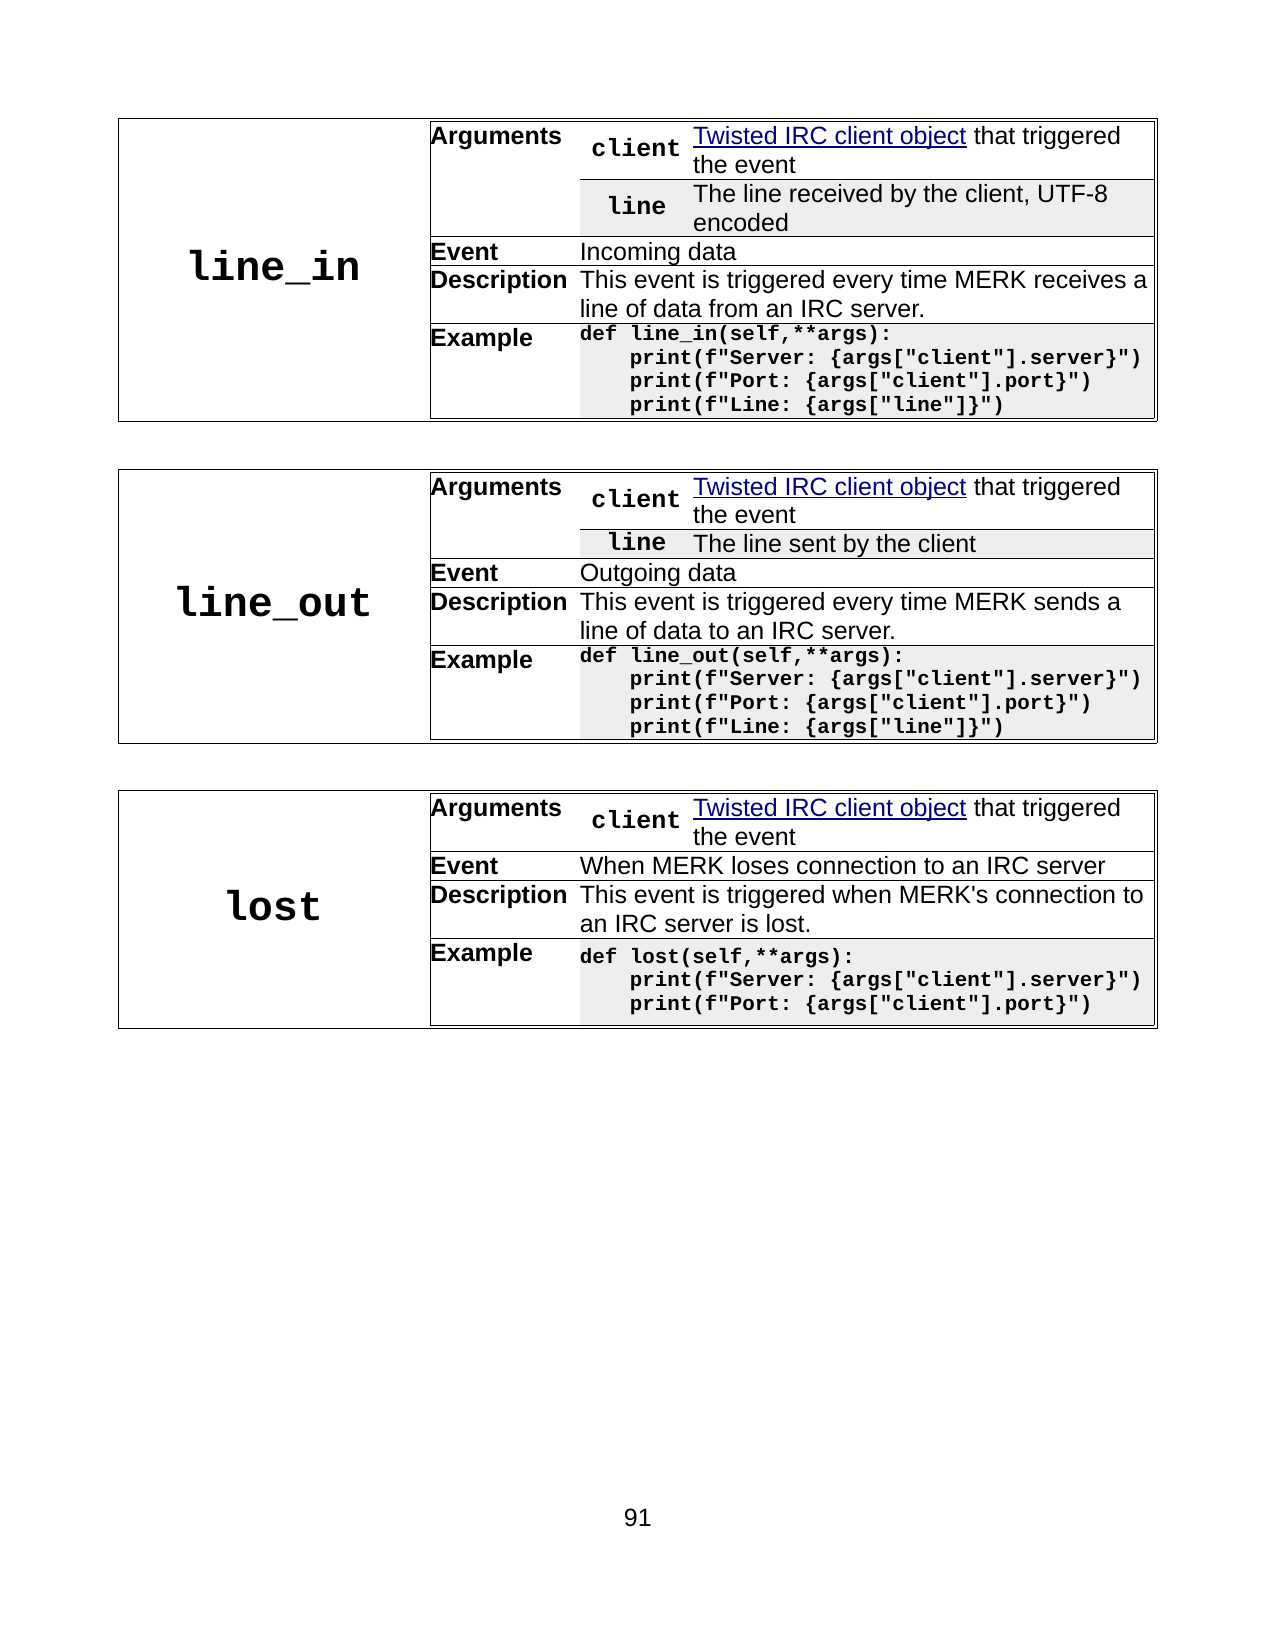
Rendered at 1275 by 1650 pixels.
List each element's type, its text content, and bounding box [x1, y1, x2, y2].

table_cell Description [431, 266, 579, 323]
table_header Twisted IRC client object that triggered the event [693, 122, 1154, 179]
table_cell line [580, 530, 693, 558]
table_cell When MERK loses connection to an IRC server [580, 852, 1154, 880]
table_cell Example [431, 939, 579, 1025]
table_header lost [119, 791, 427, 1028]
table_cell Event [431, 852, 579, 880]
table_header Twisted IRC client object that triggered the event [693, 473, 1154, 529]
table_header client [580, 122, 693, 179]
table_header [427, 791, 1157, 1028]
table_cell Incoming data [580, 237, 1154, 265]
table_cell line [580, 180, 693, 236]
table_cell def line_in(self,**args): print(f"Server: {args["client"].server}") print(f"Port: {args["client"].port}") print(f"Line: {args["line"]}") [580, 324, 1154, 418]
table_header client [580, 473, 693, 529]
table_cell Event [431, 237, 579, 265]
table_cell def line_out(self,**args): print(f"Server: {args["client"].server}") print(f"Port: {args["client"].port}") print(f"Line: {args["line"]}") [580, 646, 1154, 739]
table_cell This event is triggered every time MERK sends a line of data to an IRC server. [580, 588, 1154, 644]
table_header Arguments [431, 794, 579, 851]
table_header client [580, 794, 693, 851]
table_header [427, 470, 1157, 742]
table_header line_out [119, 470, 427, 742]
table_cell This event is triggered every time MERK receives a line of data from an IRC server. [580, 266, 1154, 323]
table_header [427, 119, 1157, 421]
table_header Arguments [431, 122, 579, 236]
table_cell Event [431, 559, 579, 587]
table_cell Description [431, 881, 579, 937]
table_cell The line received by the client, UTF-8 encoded [693, 180, 1154, 236]
table_cell The line sent by the client [693, 530, 1154, 558]
table_cell def lost(self,**args): print(f"Server: {args["client"].server}") print(f"Port: {args["client"].port}") [580, 939, 1154, 1025]
table_header line_in [119, 119, 427, 421]
table_header Arguments [431, 473, 579, 558]
table_cell This event is triggered when MERK's connection to an IRC server is lost. [580, 881, 1154, 937]
table_cell Example [431, 646, 579, 739]
table_header Twisted IRC client object that triggered the event [693, 794, 1154, 851]
table_cell Description [431, 588, 579, 644]
table_cell Example [431, 324, 579, 418]
table_cell Outgoing data [580, 559, 1154, 587]
